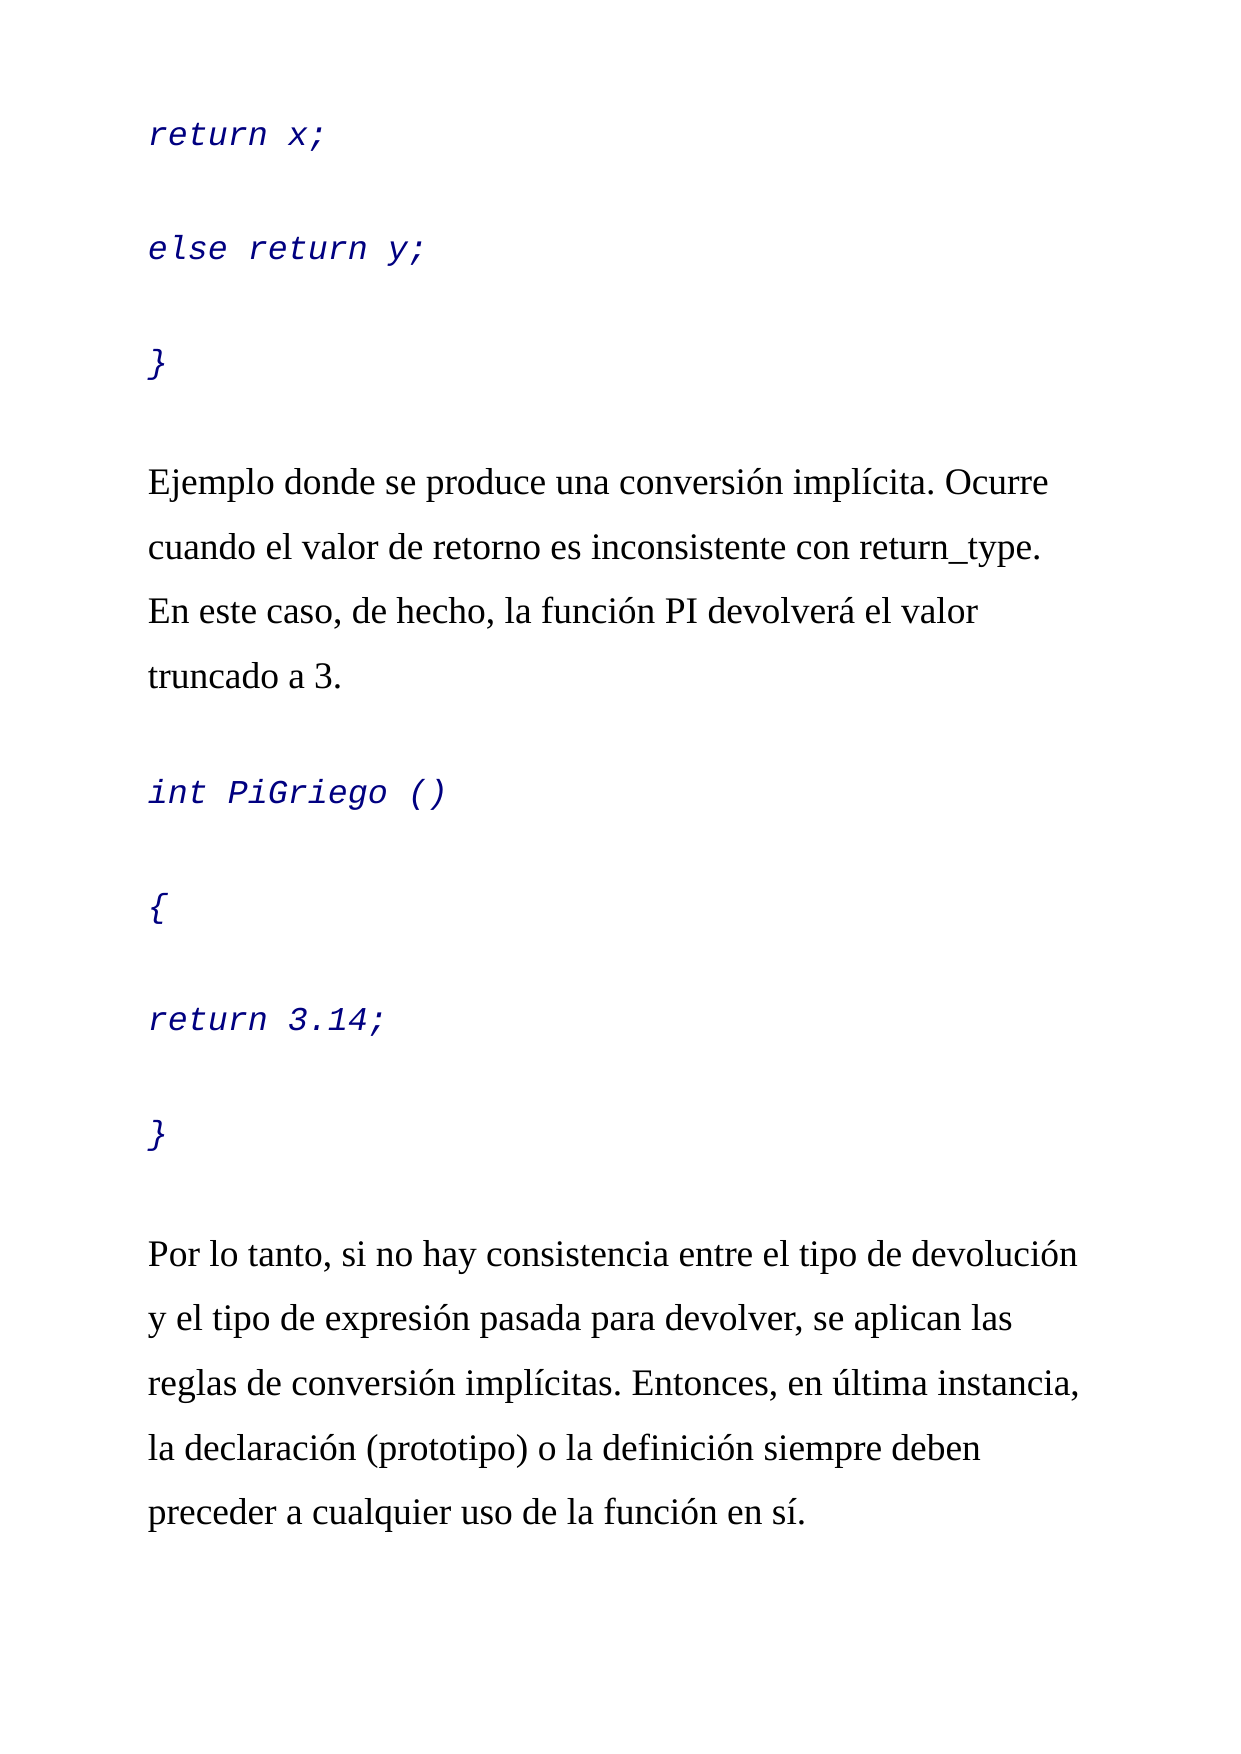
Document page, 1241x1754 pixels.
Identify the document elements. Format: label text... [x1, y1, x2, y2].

text } [148, 345, 1093, 383]
text int PiGriego () [148, 776, 1093, 814]
text { [148, 889, 1093, 927]
text Por lo tanto, si no hay consistencia entre el tipo de devolución y el tipo de expresión pasada para devolver, se aplican las reglas de conversión implícitas. Entonces, en última instancia, la declaración (prototipo) o la definición siempre deben preceder a cualquier uso de la función en sí. [148, 1231, 1093, 1533]
text Ejemplo donde se produce una conversión implícita. Ocurre cuando el valor de retorno es inconsistente con return_type. En este caso, de hecho, la función PI devolverá el valor truncado a 3. [148, 459, 1093, 697]
text } [148, 1117, 1093, 1154]
text return x; [148, 118, 1093, 156]
text return 3.14; [148, 1003, 1093, 1041]
text else return y; [148, 232, 1093, 269]
